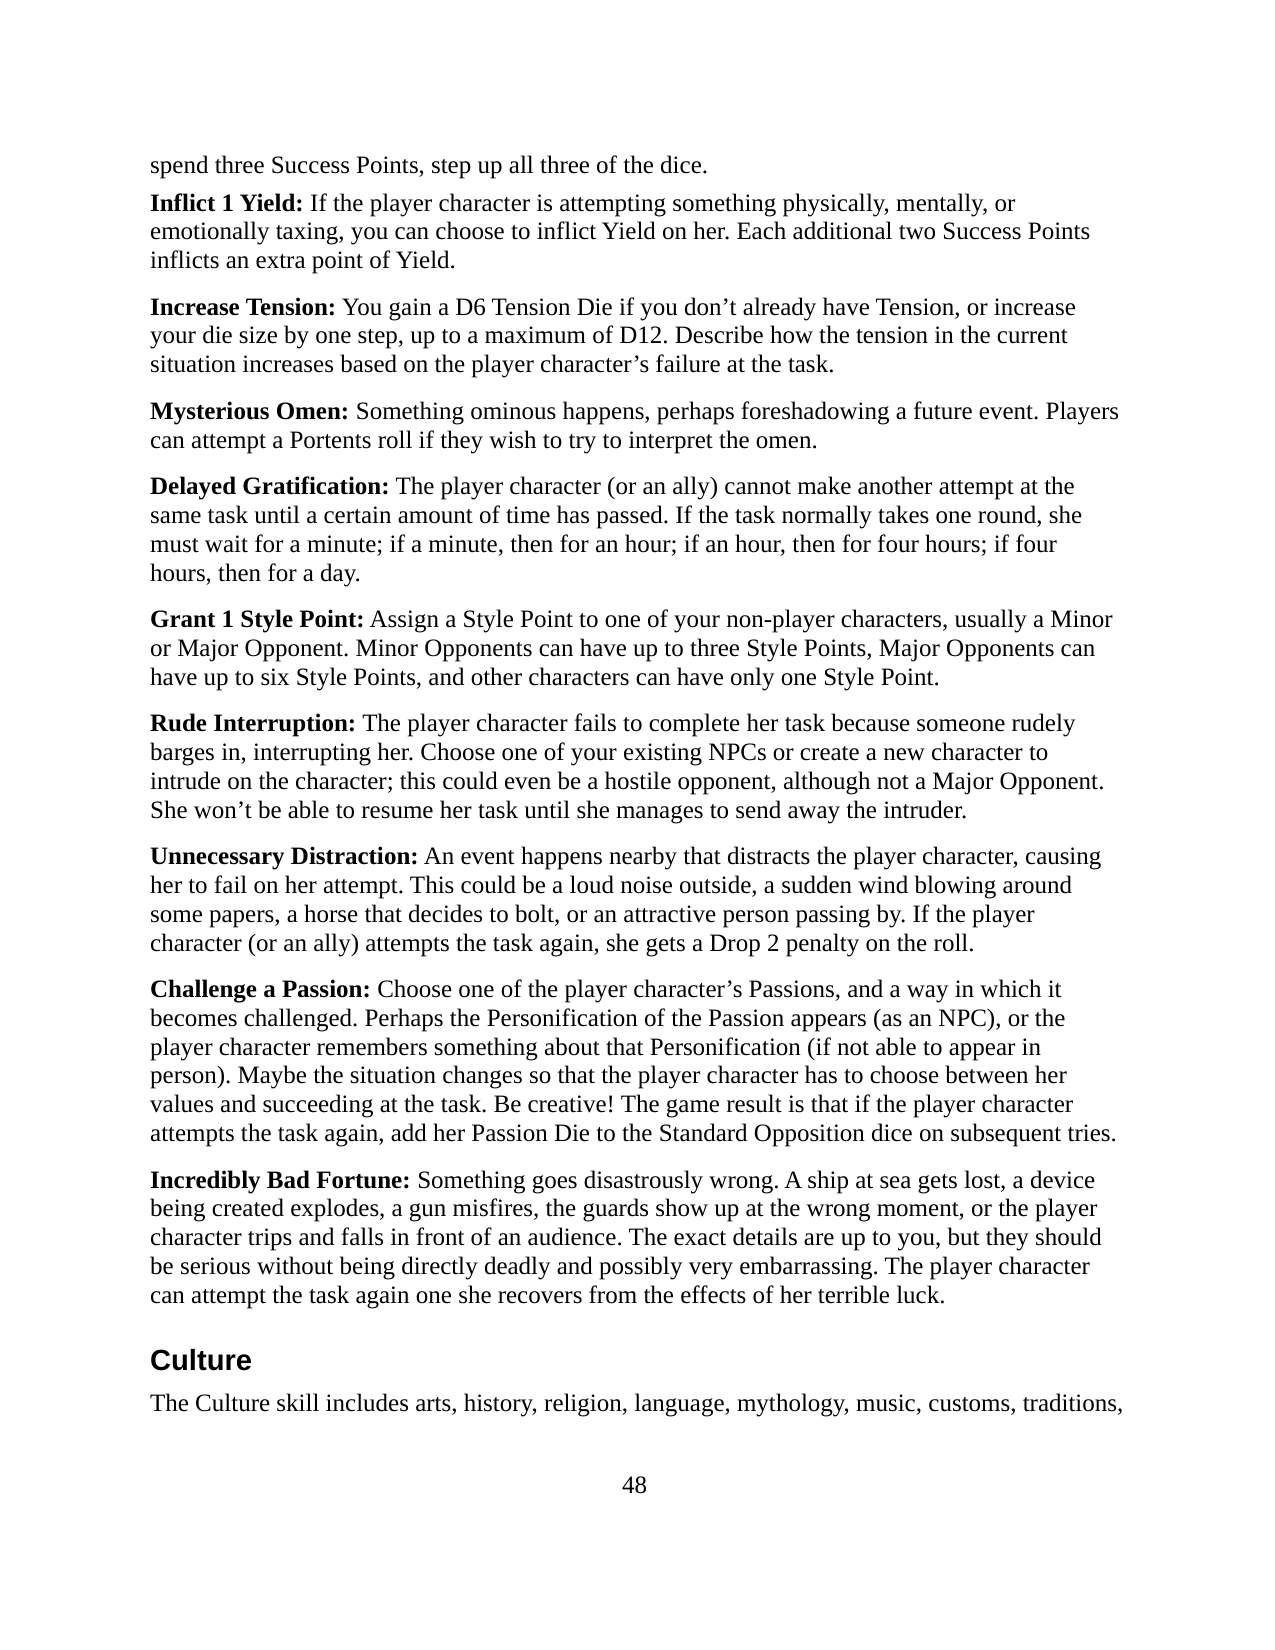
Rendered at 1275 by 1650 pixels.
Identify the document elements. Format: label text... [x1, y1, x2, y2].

text Challenge a Passion: Choose one of the player character’s Passions, and a way in which it becomes challenged. Perhaps the Personification of the Passion appears (as an NPC), or the player character remembers something about that Personification (if not able to appear in person). Maybe the situation changes so that the player character has to choose between her values and succeeding at the task. Be creative! The game result is that if the player character attempts the task again, add her Passion Die to the Standard Opposition dice on subsequent tries. [150, 974, 1125, 1147]
text Incredibly Bad Fortune: Something goes disastrously wrong. A ship at sea gets lost, a device being created explodes, a gun misfires, the guards show up at the wrong moment, or the player character trips and falls in front of an audience. The exact details are up to you, but they should be serious without being directly deadly and possibly very embarrassing. The player character can attempt the task again one she recovers from the effects of her terrible luck. [150, 1165, 1125, 1308]
text Rude Interruption: The player character fails to complete her task because someone rudely barges in, interrupting her. Choose one of your existing NPCs or create a new character to intrude on the character; this could even be a hostile opponent, although not a Major Opponent. She won’t be able to resume her task until she manages to send away the intruder. [150, 708, 1125, 823]
text Increase Tension: You gain a D6 Tension Die if you don’t already have Tension, or increase your die size by one step, up to a maximum of D12. Describe how the tension in the current situation increases based on the player character’s failure at the task. [150, 292, 1125, 378]
text The Culture skill includes arts, history, religion, language, mythology, music, customs, traditions, [150, 1388, 1125, 1417]
text Grant 1 Style Point: Assign a Style Point to one of your non-player characters, usually a Minor or Major Opponent. Minor Opponents can have up to three Style Points, Major Opponents can have up to six Style Points, and other characters can have only one Style Point. [150, 604, 1125, 691]
text Unnecessary Distraction: An event happens nearby that distracts the player character, causing her to fail on her attempt. This could be a loud noise outside, a sudden wind blowing around some papers, a horse that decides to bolt, or an attractive person passing by. If the player character (or an ally) attempts the task again, she gets a Drop 2 penalty on the roll. [150, 841, 1125, 956]
text Inflict 1 Yield: If the player character is attempting something physically, mentally, or emotionally taxing, you can choose to inflict Yield on her. Each additional two Success Points inflicts an extra point of Yield. [150, 188, 1125, 274]
text spend three Success Points, step up all three of the dice. [150, 150, 1125, 179]
text Mysterious Omen: Something ominous happens, perhaps foreshadowing a future event. Players can attempt a Portents roll if they wish to try to interpret the omen. [150, 396, 1125, 453]
subtitle Culture [150, 1342, 1125, 1376]
text Delayed Gratification: The player character (or an ally) cannot make another attempt at the same task until a certain amount of time has passed. If the task normally takes one round, she must wait for a minute; if a minute, then for an hour; if an hour, then for four hours; if four hours, then for a day. [150, 471, 1125, 586]
